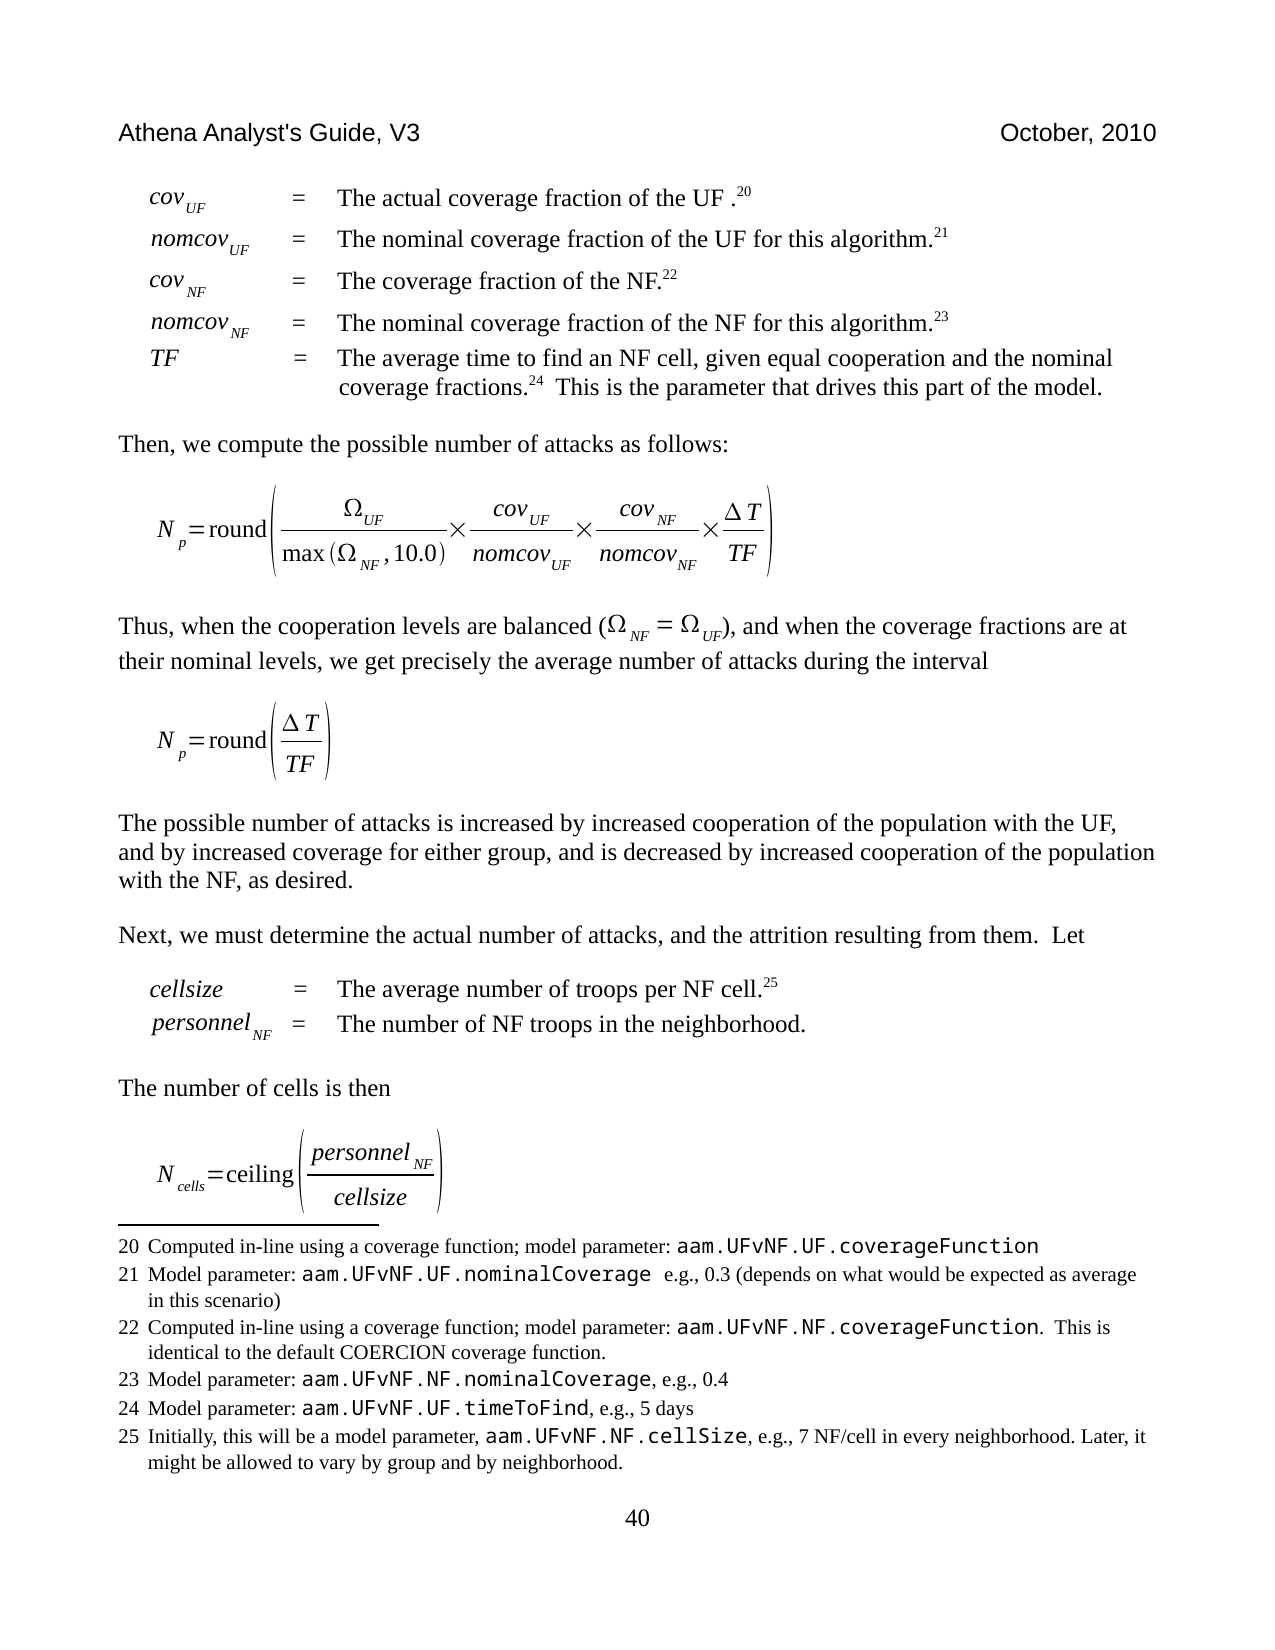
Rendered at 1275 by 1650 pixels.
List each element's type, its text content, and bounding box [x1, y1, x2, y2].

text Then, we compute the possible number of attacks as follows: [118, 429, 1157, 458]
text Model parameter: aam.UFvNF.NF.nominalCoverage, e.g., 0.4 [118, 1364, 1157, 1393]
text Initially, this will be a model parameter, aam.UFvNF.NF.cellSize, e.g., 7 NF/cell in every neighborhood. Later, it might be allowed to vary by group and by neighborhood. [118, 1421, 1157, 1474]
text The possible number of attacks is increased by increased cooperation of the population with the UF, and by increased coverage for either group, and is decreased by increased cooperation of the population with the NF, as desired. [118, 808, 1157, 894]
text TF = The average time to find an NF cell, given equal cooperation and the nominal coverage fractions. This is the parameter that drives this part of the model. [149, 343, 1157, 400]
text Next, we must determine the actual number of attacks, and the attrition resulting from them. Let [118, 920, 1157, 948]
text Computed in-line using a coverage function; model parameter: aam.UFvNF.NF.coverageFunction. This is identical to the default COERCION coverage function. [118, 1312, 1157, 1364]
text Model parameter: aam.UFvNF.UF.nominalCoverage e.g., 0.3 (depends on what would be expected as average in this scenario) [118, 1259, 1157, 1312]
text = The number of NF troops in the neighborhood. [149, 1003, 1157, 1044]
text = The coverage fraction of the NF. [149, 259, 1157, 301]
text Computed in-line using a coverage function; model parameter: aam.UFvNF.UF.coverageFunction [118, 1231, 1157, 1259]
text = The nominal coverage fraction of the NF for this algorithm. [149, 301, 1157, 343]
text Model parameter: aam.UFvNF.UF.timeToFind, e.g., 5 days [118, 1393, 1157, 1421]
text Thus, when the cooperation levels are balanced (), and when the coverage fractions are at their nominal levels, we get precisely the average number of attacks during the interval [118, 604, 1157, 675]
text The number of cells is then [118, 1073, 1157, 1102]
text cellsize = The average number of troops per NF cell. [149, 974, 1157, 1003]
text = The nominal coverage fraction of the UF for this algorithm. [149, 218, 1157, 259]
text = The actual coverage fraction of the UF . [149, 176, 1157, 218]
